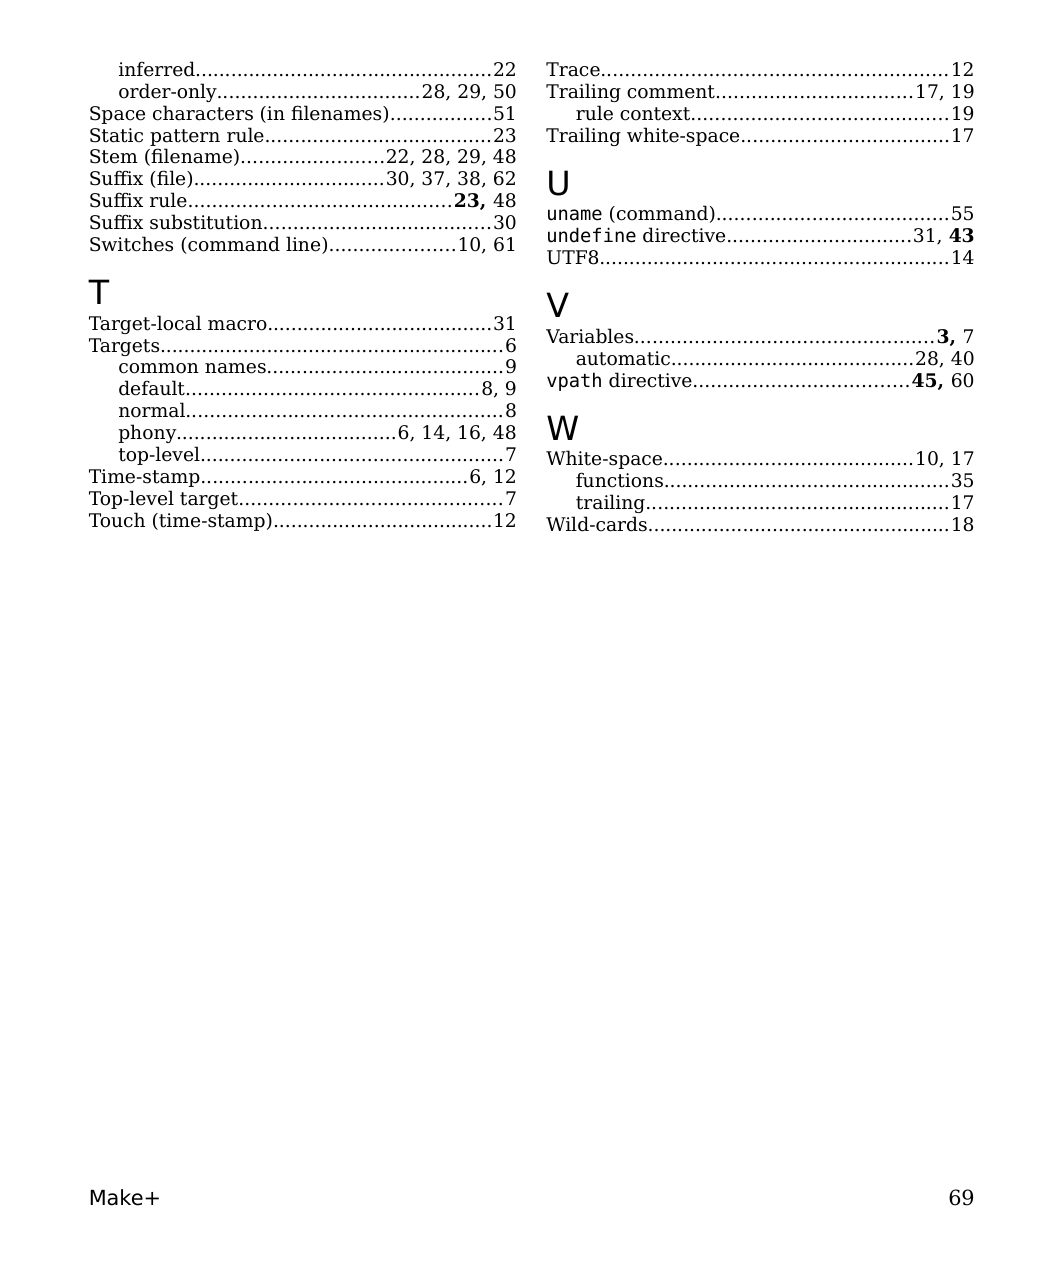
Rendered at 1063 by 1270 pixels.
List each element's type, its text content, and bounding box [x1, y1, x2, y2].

text normal 8 [118, 400, 517, 422]
text functions 35 [576, 470, 974, 492]
text Suffix substitution 30 [88, 212, 517, 234]
text top-level 7 [118, 444, 517, 466]
text V [546, 287, 974, 326]
text Static pattern rule 23 [88, 125, 517, 147]
text automatic 28, 40 [576, 348, 974, 369]
text common names 9 [118, 356, 517, 378]
text default 8, 9 [118, 378, 517, 400]
text uname (command) 55 [546, 203, 974, 225]
text Variables 3, 7 [546, 326, 974, 348]
text Trailing white-space 17 [546, 125, 974, 147]
text inferred 22 [118, 59, 517, 81]
text phony 6, 14, 16, 48 [118, 422, 517, 444]
text White-space 10, 17 [546, 448, 974, 470]
text trailing 17 [576, 492, 974, 514]
text U [546, 164, 974, 203]
text Suffix (file) 30, 37, 38, 62 [88, 168, 517, 190]
text Space characters (in filenames) 51 [88, 103, 517, 125]
text W [546, 409, 974, 448]
text Wild-cards 18 [546, 514, 974, 536]
text T [88, 274, 517, 313]
text Switches (command line) 10, 61 [88, 234, 517, 256]
text Touch (time-stamp) 12 [88, 509, 517, 531]
text Targets 6 [88, 334, 517, 356]
text Top-level target 7 [88, 488, 517, 509]
text vpath directive 45, 60 [546, 369, 974, 392]
text Suffix rule 23, 48 [88, 190, 517, 212]
text Trailing comment 17, 19 [546, 81, 974, 103]
text UTF8 14 [546, 247, 974, 269]
text Target-local macro 31 [88, 313, 517, 334]
text undefine directive 31, 43 [546, 225, 974, 247]
text Stem (filename) 22, 28, 29, 48 [88, 147, 517, 168]
text rule context 19 [576, 103, 974, 125]
text Time-stamp 6, 12 [88, 466, 517, 488]
text order-only 28, 29, 50 [118, 81, 517, 103]
text Trace 12 [546, 59, 974, 81]
